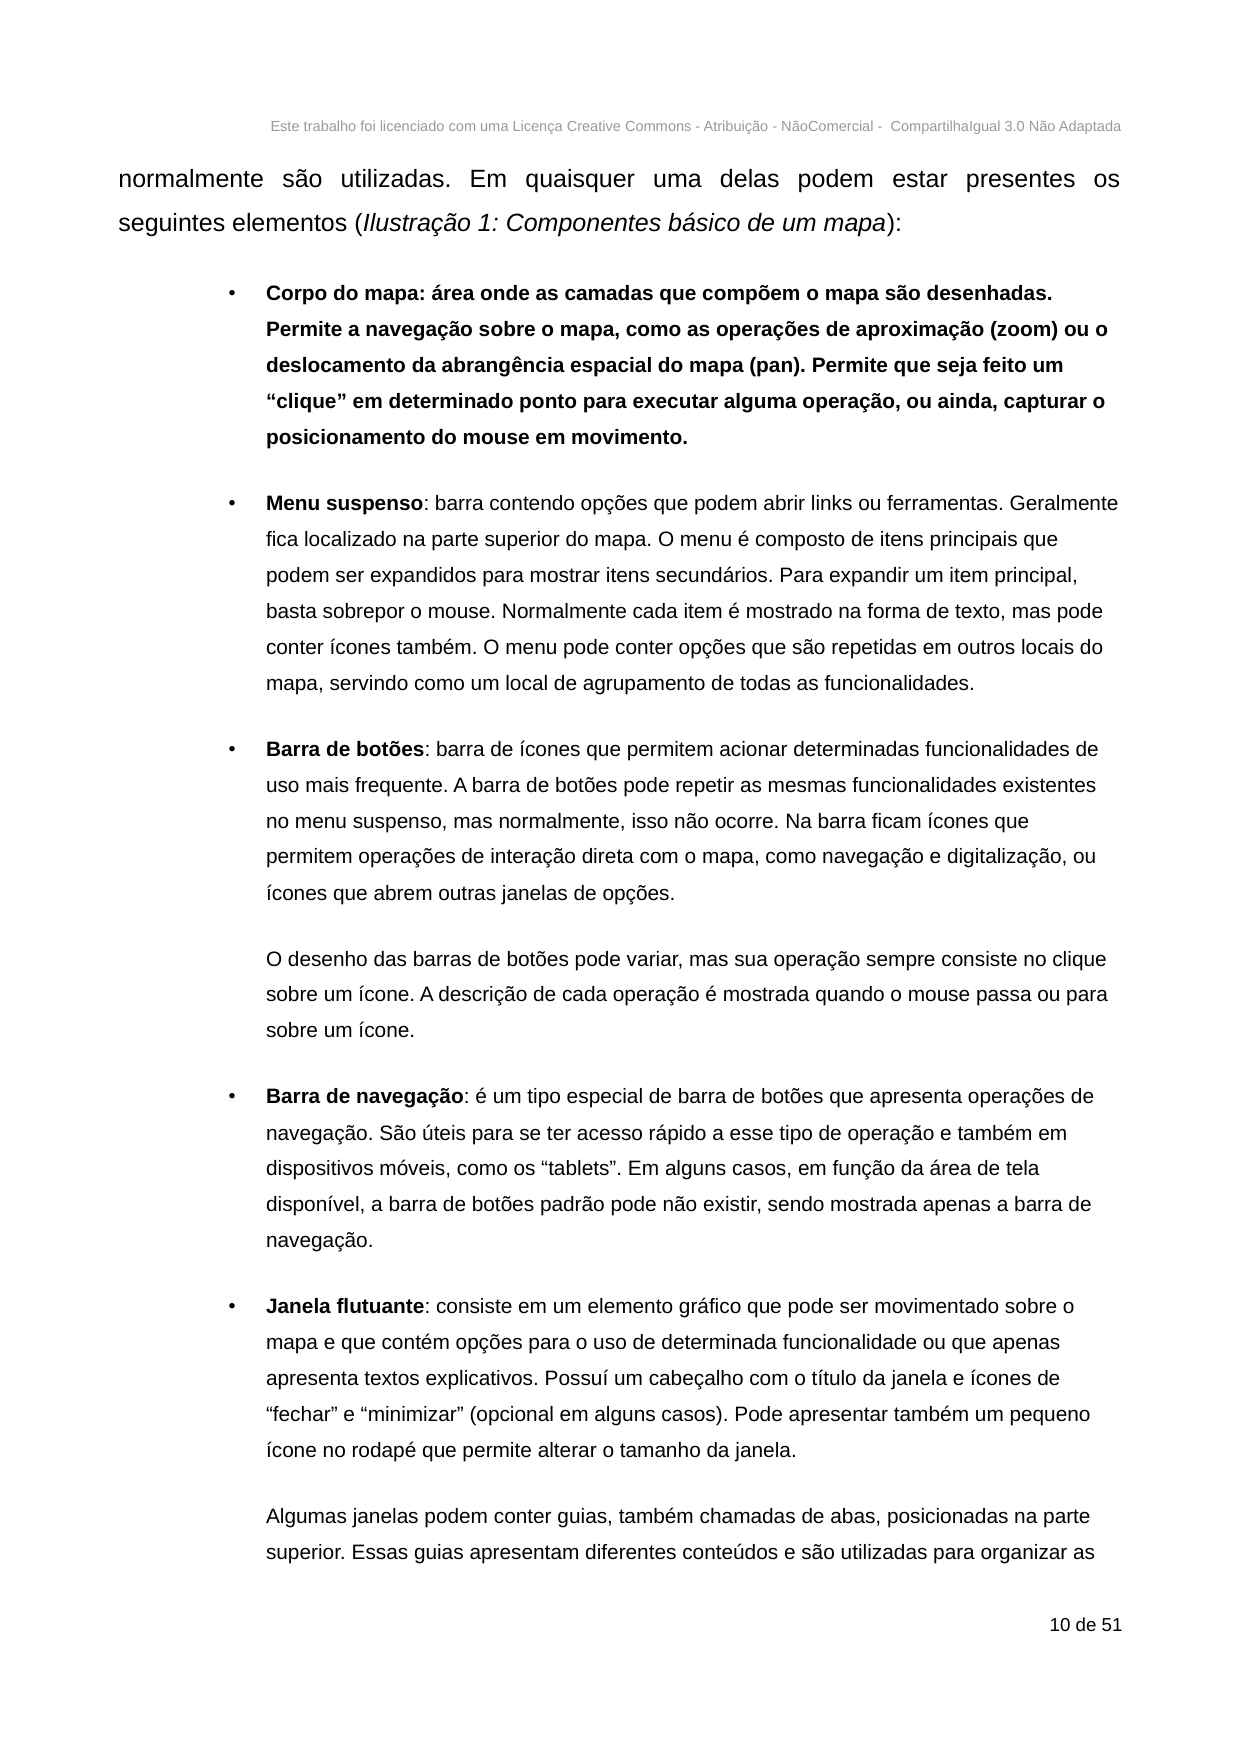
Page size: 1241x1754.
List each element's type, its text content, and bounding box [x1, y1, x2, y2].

list Corpo do mapa: área onde as camadas que compõem o mapa são desenhadas. Permite a navegação sobre o mapa, como as operações de aproximação (zoom) ou o deslocamento da abrangência espacial do mapa (pan). Permite que seja feito um “clique” em determinado ponto para executar alguma operação, ou ainda, capturar o posicionamento do mouse em movimento. [228, 281, 1122, 448]
list O desenho das barras de botões pode variar, mas sua operação sempre consiste no clique sobre um ícone. A descrição de cada operação é mostrada quando o mouse passa ou para sobre um ícone. [228, 946, 1122, 1042]
text normalmente são utilizadas. Em quaisquer uma delas podem estar presentes os seguintes elementos (Ilustração 1: Componentes básico de um mapa): [118, 164, 1122, 236]
list Barra de botões: barra de ícones que permitem acionar determinadas funcionalidades de uso mais frequente. A barra de botões pode repetir as mesmas funcionalidades existentes no menu suspenso, mas normalmente, isso não ocorre. Na barra ficam ícones que permitem operações de interação direta com o mapa, como navegação e digitalização, ou ícones que abrem outras janelas de opções. [228, 736, 1122, 904]
list Algumas janelas podem conter guias, também chamadas de abas, posicionadas na parte superior. Essas guias apresentam diferentes conteúdos e são utilizadas para organizar as [228, 1504, 1122, 1564]
list Barra de navegação: é um tipo especial de barra de botões que apresenta operações de navegação. São úteis para se ter acesso rápido a esse tipo de operação e também em dispositivos móveis, como os “tablets”. Em alguns casos, em função da área de tela disponível, a barra de botões padrão pode não existir, sendo mostrada apenas a barra de navegação. [228, 1084, 1122, 1252]
list Janela flutuante: consiste em um elemento gráfico que pode ser movimentado sobre o mapa e que contém opções para o uso de determinada funcionalidade ou que apenas apresenta textos explicativos. Possuí um cabeçalho com o título da janela e ícones de “fechar” e “minimizar” (opcional em alguns casos). Pode apresentar também um pequeno ícone no rodapé que permite alterar o tamanho da janela. [228, 1294, 1122, 1462]
list Menu suspenso: barra contendo opções que podem abrir links ou ferramentas. Geralmente fica localizado na parte superior do mapa. O menu é composto de itens principais que podem ser expandidos para mostrar itens secundários. Para expandir um item principal, basta sobrepor o mouse. Normalmente cada item é mostrado na forma de texto, mas pode conter ícones também. O menu pode conter opções que são repetidas em outros locais do mapa, servindo como um local de agrupamento de todas as funcionalidades. [228, 491, 1122, 694]
